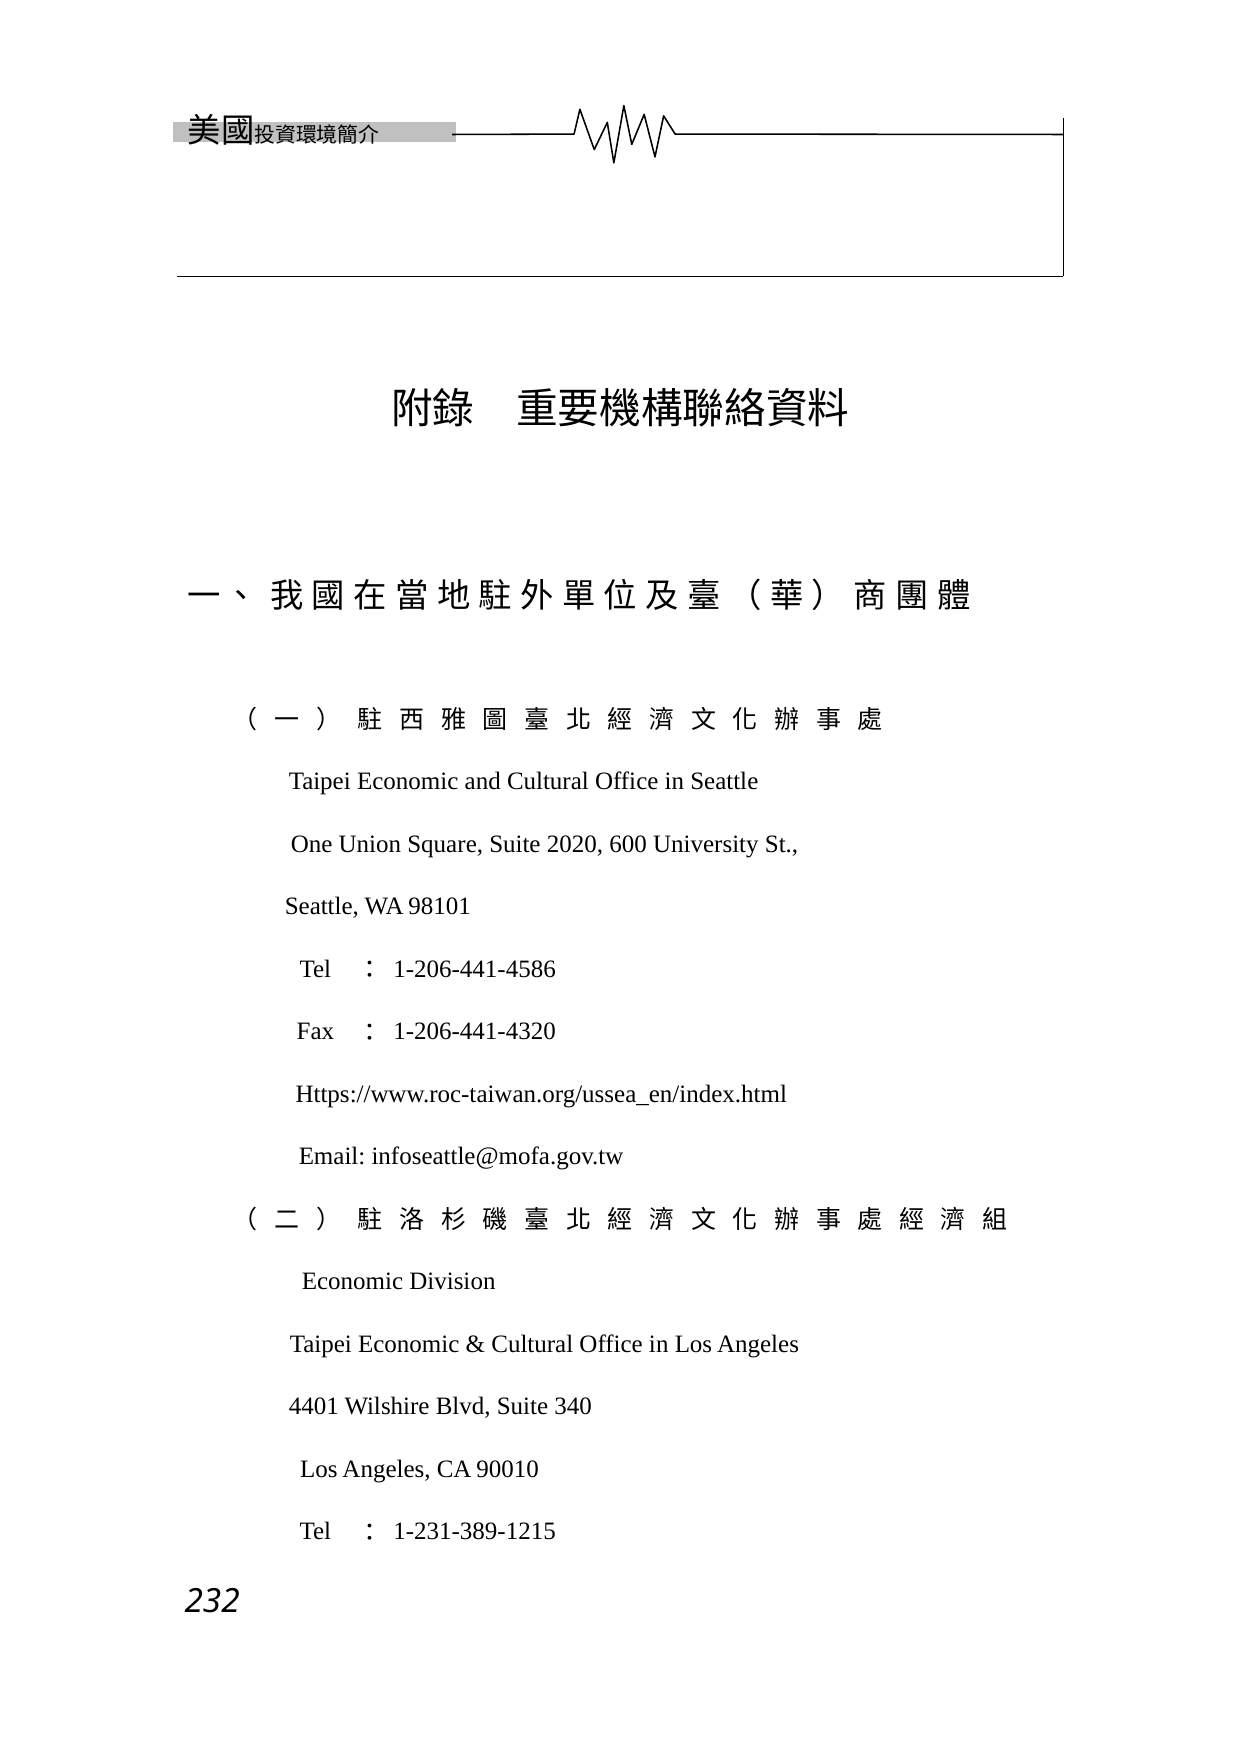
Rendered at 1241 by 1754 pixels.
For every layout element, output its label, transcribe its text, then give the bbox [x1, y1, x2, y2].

text 附錄 重要機構聯絡資料 [183, 364, 1058, 426]
text 一、我國在當地駐外單位及臺（華）商團體 [183, 551, 1058, 614]
text Fax：1-206-441-4320 [207, 989, 1058, 1051]
text Economic Division [207, 1239, 1058, 1301]
text Taipei Economic & Cultural Office in Los Angeles [207, 1301, 1058, 1364]
text Los Angeles, CA 90010 [207, 1426, 1058, 1489]
text （一）駐西雅圖臺北經濟文化辦事處 [207, 676, 1058, 739]
text Email: infoseattle@mofa.gov.tw [207, 1114, 1058, 1176]
text （二）駐洛杉磯臺北經濟文化辦事處經濟組 [207, 1176, 1058, 1239]
text Https://www.roc-taiwan.org/ussea_en/index.html [207, 1051, 1058, 1114]
text Tel：1-231-389-1215 [207, 1489, 1058, 1551]
text Seattle, WA 98101 [207, 864, 1058, 926]
text 4401 Wilshire Blvd, Suite 340 [207, 1364, 1058, 1426]
text One Union Square, Suite 2020, 600 University St., [207, 801, 1058, 864]
text Tel：1-206-441-4586 [207, 926, 1058, 989]
text Taipei Economic and Cultural Office in Seattle [207, 739, 1058, 801]
